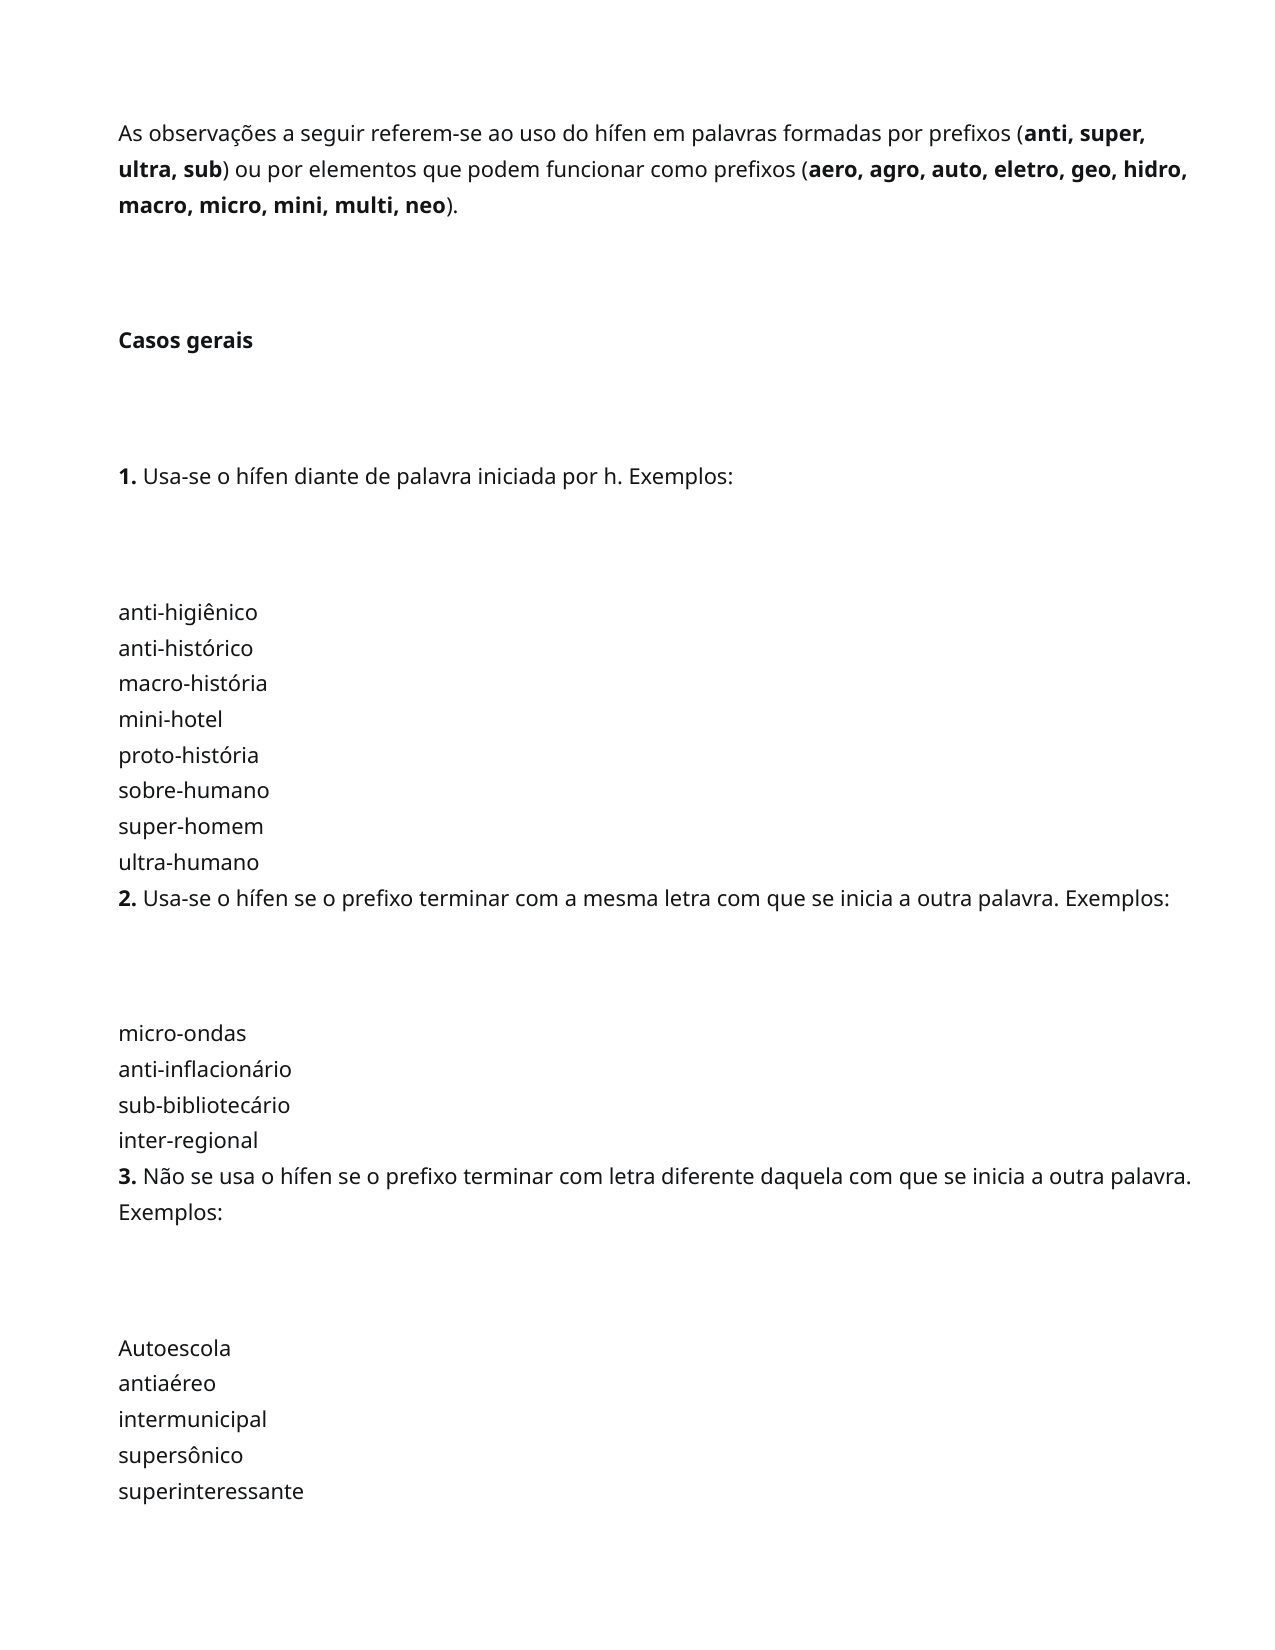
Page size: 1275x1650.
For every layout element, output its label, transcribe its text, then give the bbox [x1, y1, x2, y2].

text As observações a seguir referem-se ao uso do hífen em palavras formadas por prefixos (anti, super, ultra, sub) ou por elementos que podem funcionar como prefixos (aero, agro, auto, eletro, geo, hidro, macro, micro, mini, multi, neo). [118, 118, 1193, 219]
text micro-ondas anti-inflacionário sub-bibliotecário inter-regional 3. Não se usa o hífen se o prefixo terminar com letra diferente daquela com que se inicia a outra palavra. Exemplos: [118, 1018, 1193, 1227]
text Autoescola antiaéreo intermunicipal supersônico superinteressante [118, 1333, 1193, 1505]
text Casos gerais [118, 325, 1193, 355]
text anti-higiênico anti-histórico macro-história mini-hotel proto-história sobre-humano super-homem ultra-humano 2. Usa-se o hífen se o prefixo terminar com a mesma letra com que se inicia a outra palavra. Exemplos: [118, 597, 1193, 912]
text 1. Usa-se o hífen diante de palavra iniciada por h. Exemplos: [118, 461, 1193, 491]
